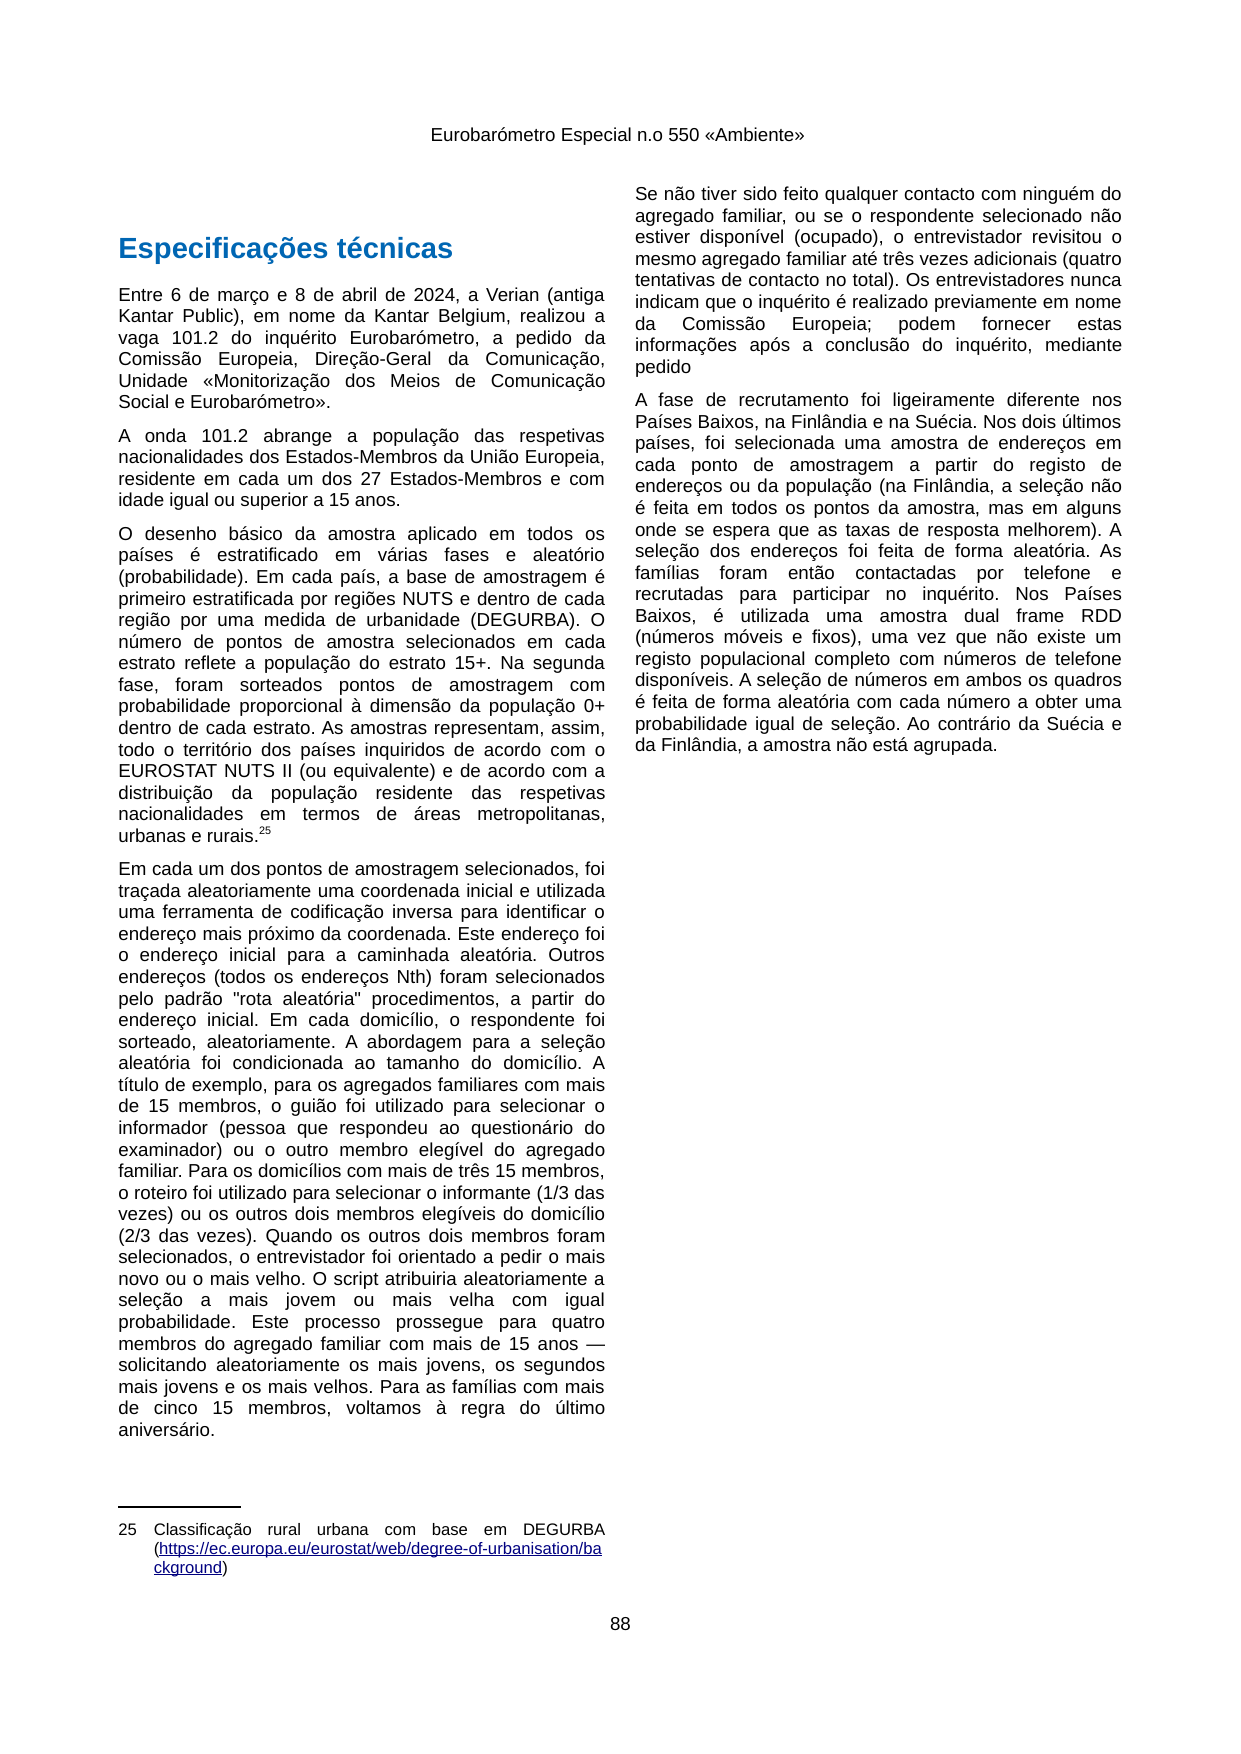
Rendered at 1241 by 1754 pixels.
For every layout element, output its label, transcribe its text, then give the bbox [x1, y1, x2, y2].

text O desenho básico da amostra aplicado em todos os países é estratificado em várias fases e aleatório (probabilidade). Em cada país, a base de amostragem é primeiro estratificada por regiões NUTS e dentro de cada região por uma medida de urbanidade (DEGURBA). O número de pontos de amostra selecionados em cada estrato reflete a população do estrato 15+. Na segunda fase, foram sorteados pontos de amostragem com probabilidade proporcional à dimensão da população 0+ dentro de cada estrato. As amostras representam, assim, todo o território dos países inquiridos de acordo com o EUROSTAT NUTS II (ou equivalente) e de acordo com a distribuição da população residente das respetivas nacionalidades em termos de áreas metropolitanas, urbanas e rurais. [118, 523, 605, 846]
subtitle Especificações técnicas [118, 231, 605, 265]
text A fase de recrutamento foi ligeiramente diferente nos Países Baixos, na Finlândia e na Suécia. Nos dois últimos países, foi selecionada uma amostra de endereços em cada ponto de amostragem a partir do registo de endereços ou da população (na Finlândia, a seleção não é feita em todos os pontos da amostra, mas em alguns onde se espera que as taxas de resposta melhorem). A seleção dos endereços foi feita de forma aleatória. As famílias foram então contactadas por telefone e recrutadas para participar no inquérito. Nos Países Baixos, é utilizada uma amostra dual frame RDD (números móveis e fixos), uma vez que não existe um registo populacional completo com números de telefone disponíveis. A seleção de números em ambos os quadros é feita de forma aleatória com cada número a obter uma probabilidade igual de seleção. Ao contrário da Suécia e da Finlândia, a amostra não está agrupada. [635, 389, 1122, 756]
text A onda 101.2 abrange a população das respetivas nacionalidades dos Estados-Membros da União Europeia, residente em cada um dos 27 Estados-Membros e com idade igual ou superior a 15 anos. [118, 424, 605, 511]
text Entre 6 de março e 8 de abril de 2024, a Verian (antiga Kantar Public), em nome da Kantar Belgium, realizou a vaga 101.2 do inquérito Eurobarómetro, a pedido da Comissão Europeia, Direção-Geral da Comunicação, Unidade «Monitorização dos Meios de Comunicação Social e Eurobarómetro». [118, 283, 605, 413]
text Se não tiver sido feito qualquer contacto com ninguém do agregado familiar, ou se o respondente selecionado não estiver disponível (ocupado), o entrevistador revisitou o mesmo agregado familiar até três vezes adicionais (quatro tentativas de contacto no total). Os entrevistadores nunca indicam que o inquérito é realizado previamente em nome da Comissão Europeia; podem fornecer estas informações após a conclusão do inquérito, mediante pedido [635, 183, 1122, 377]
text Classificação rural urbana com base em DEGURBA (https://ec.europa.eu/eurostat/web/degree-of-urbanisation/background) [118, 1519, 605, 1577]
text Em cada um dos pontos de amostragem selecionados, foi traçada aleatoriamente uma coordenada inicial e utilizada uma ferramenta de codificação inversa para identificar o endereço mais próximo da coordenada. Este endereço foi o endereço inicial para a caminhada aleatória. Outros endereços (todos os endereços Nth) foram selecionados pelo padrão "rota aleatória" procedimentos, a partir do endereço inicial. Em cada domicílio, o respondente foi sorteado, aleatoriamente. A abordagem para a seleção aleatória foi condicionada ao tamanho do domicílio. A título de exemplo, para os agregados familiares com mais de 15 membros, o guião foi utilizado para selecionar o informador (pessoa que respondeu ao questionário do examinador) ou o outro membro elegível do agregado familiar. Para os domicílios com mais de três 15 membros, o roteiro foi utilizado para selecionar o informante (1/3 das vezes) ou os outros dois membros elegíveis do domicílio (2/3 das vezes). Quando os outros dois membros foram selecionados, o entrevistador foi orientado a pedir o mais novo ou o mais velho. O script atribuiria aleatoriamente a seleção a mais jovem ou mais velha com igual probabilidade. Este processo prossegue para quatro membros do agregado familiar com mais de 15 anos — solicitando aleatoriamente os mais jovens, os segundos mais jovens e os mais velhos. Para as famílias com mais de cinco 15 membros, voltamos à regra do último aniversário. [118, 858, 605, 1440]
